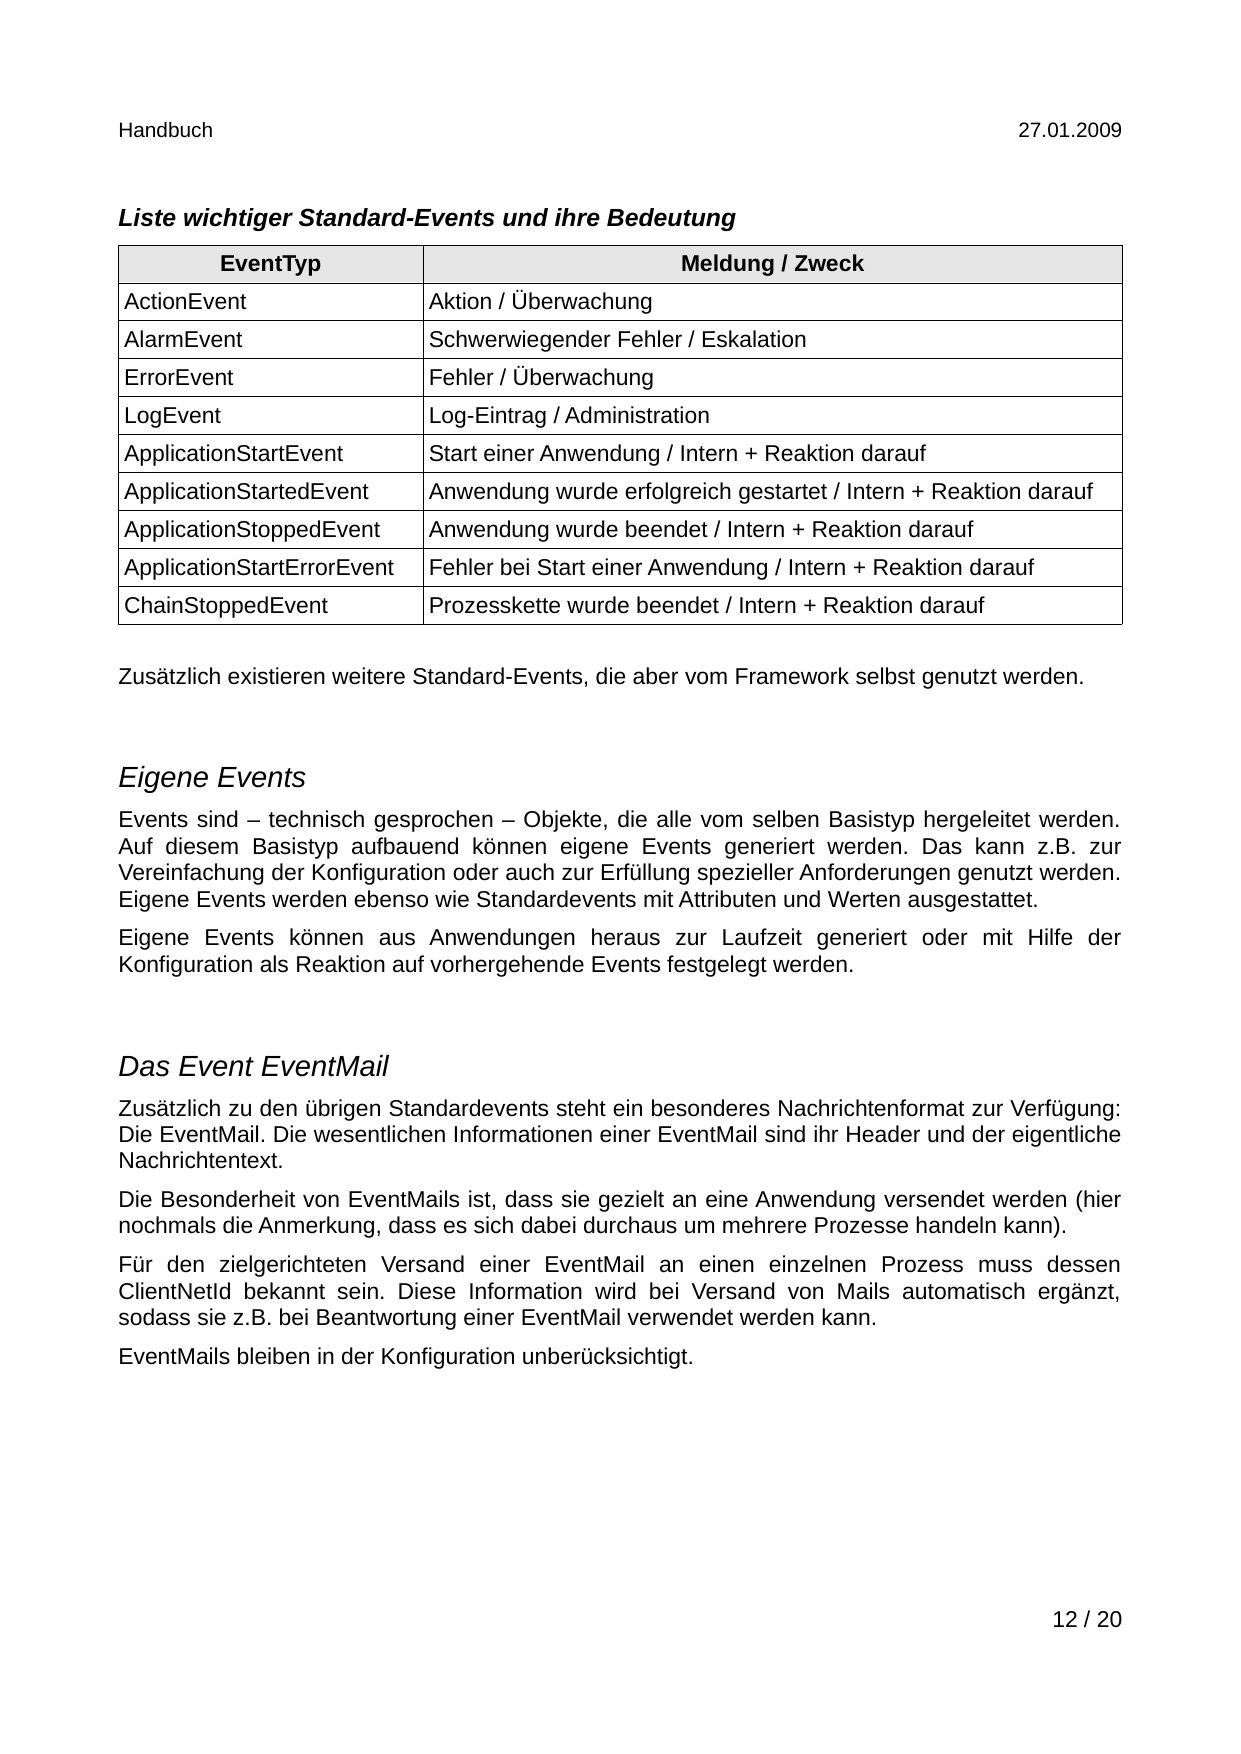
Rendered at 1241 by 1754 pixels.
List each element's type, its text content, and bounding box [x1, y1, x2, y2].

text Zusätzlich zu den übrigen Standardevents steht ein besonderes Nachrichtenformat zur Verfügung: Die EventMail. Die wesentlichen Informationen einer EventMail sind ihr Header und der eigentliche Nachrichtentext. [118, 1094, 1122, 1174]
table_header EventTyp [119, 246, 423, 282]
table_cell ApplicationStartEvent [119, 435, 423, 472]
table_cell Schwerwiegender Fehler / Eskalation [424, 321, 1122, 358]
table_cell Prozesskette wurde beendet / Intern + Reaktion darauf [424, 587, 1122, 624]
table_cell ApplicationStartErrorEvent [119, 549, 423, 586]
table_cell Log-Eintrag / Administration [424, 397, 1122, 434]
table_cell ApplicationStoppedEvent [119, 511, 423, 548]
subtitle Liste wichtiger Standard-Events und ihre Bedeutung [118, 203, 1122, 232]
text Für den zielgerichteten Versand einer EventMail an einen einzelnen Prozess muss dessen ClientNetId bekannt sein. Diese Information wird bei Versand von Mails automatisch ergänzt, sodass sie z.B. bei Beantwortung einer EventMail verwendet werden kann. [118, 1251, 1122, 1330]
table_cell ErrorEvent [119, 359, 423, 396]
table_cell ChainStoppedEvent [119, 587, 423, 624]
text Eigene Events können aus Anwendungen heraus zur Laufzeit generiert oder mit Hilfe der Konfiguration als Reaktion auf vorhergehende Events festgelegt werden. [118, 924, 1122, 977]
table_header Meldung / Zweck [424, 246, 1122, 282]
table_cell Fehler / Überwachung [424, 359, 1122, 396]
table_cell Start einer Anwendung / Intern + Reaktion darauf [424, 435, 1122, 472]
text Zusätzlich existieren weitere Standard-Events, die aber vom Framework selbst genutzt werden. [118, 663, 1122, 689]
text Events sind – technisch gesprochen – Objekte, die alle vom selben Basistyp hergeleitet werden. Auf diesem Basistyp aufbauend können eigene Events generiert werden. Das kann z.B. zur Vereinfachung der Konfiguration oder auch zur Erfüllung spezieller Anforderungen genutzt werden. Eigene Events werden ebenso wie Standardevents mit Attributen und Werten ausgestattet. [118, 806, 1122, 912]
table_cell Fehler bei Start einer Anwendung / Intern + Reaktion darauf [424, 549, 1122, 586]
text Die Besonderheit von EventMails ist, dass sie gezielt an eine Anwendung versendet werden (hier nochmals die Anmerkung, dass es sich dabei durchaus um mehrere Prozesse handeln kann). [118, 1186, 1122, 1239]
subtitle Das Event EventMail [118, 1049, 1122, 1082]
table_cell LogEvent [119, 397, 423, 434]
table_cell ApplicationStartedEvent [119, 473, 423, 510]
text EventMails bleiben in der Konfiguration unberücksichtigt. [118, 1343, 1122, 1369]
table_cell ActionEvent [119, 284, 423, 320]
subtitle Eigene Events [118, 761, 1122, 794]
table_cell Anwendung wurde erfolgreich gestartet / Intern + Reaktion darauf [424, 473, 1122, 510]
table_cell AlarmEvent [119, 321, 423, 358]
table_cell Anwendung wurde beendet / Intern + Reaktion darauf [424, 511, 1122, 548]
table_cell Aktion / Überwachung [424, 284, 1122, 320]
